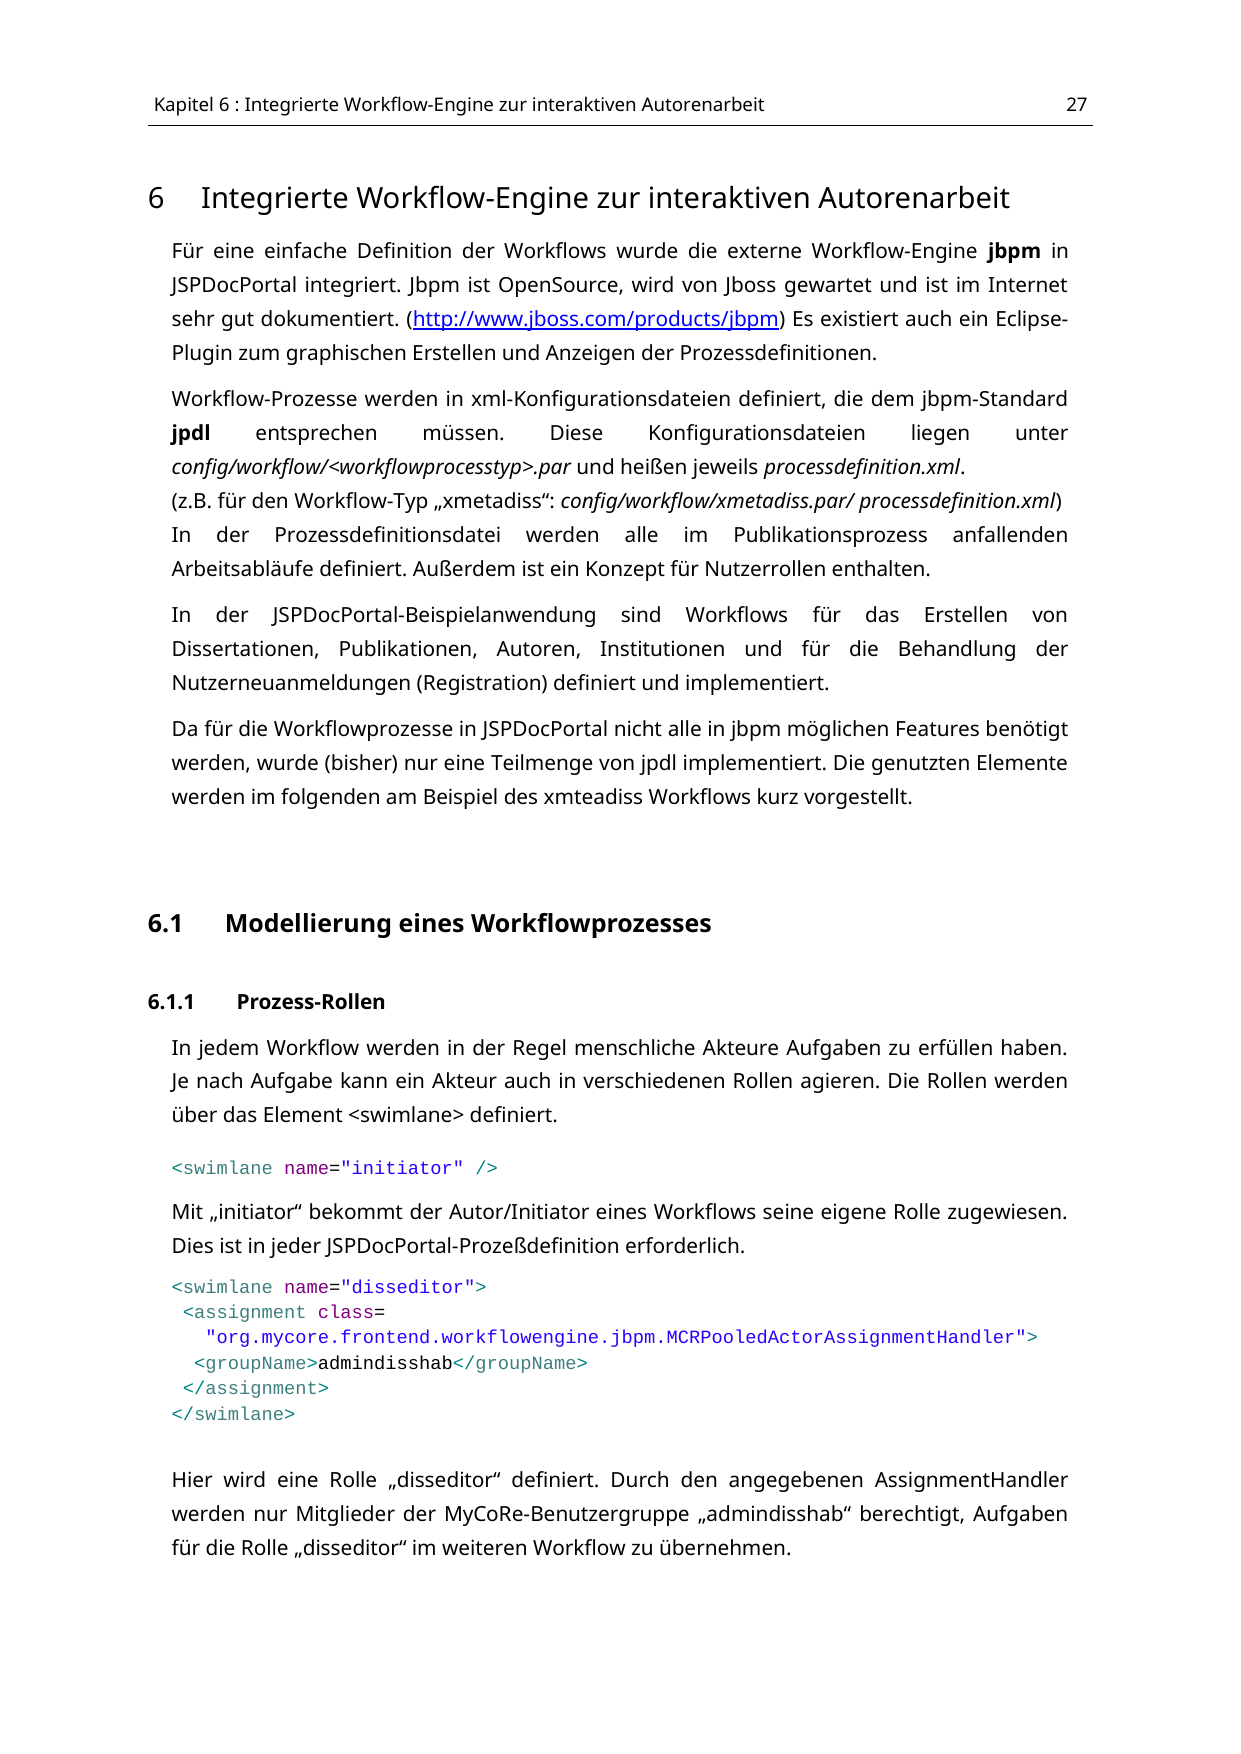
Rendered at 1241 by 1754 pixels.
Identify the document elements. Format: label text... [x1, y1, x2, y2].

text In der JSPDocPortal-Beispielanwendung sind Workflows für das Erstellen von Dissertationen, Publikationen, Autoren, Institutionen und für die Behandlung der Nutzerneuanmeldungen (Registration) definiert und implementiert. [171, 600, 1069, 696]
subtitle Modellierung eines Workflowprozesses [148, 905, 1092, 939]
text Für eine einfache Definition der Workflows wurde die externe Workflow-Engine jbpm in JSPDocPortal integriert. Jbpm ist OpenSource, wird von Jboss gewartet und ist im Internet sehr gut dokumentiert. (http://www.jboss.com/products/jbpm) Es existiert auch ein Eclipse-Plugin zum graphischen Erstellen und Anzeigen der Prozessdefinitionen. [171, 237, 1069, 366]
text Mit „initiator“ bekommt der Autor/Initiator eines Workflows seine eigene Rolle zugewiesen. Dies ist in jeder JSPDocPortal-Prozeßdefinition erforderlich. [171, 1197, 1069, 1259]
text <swimlane name="initiator" /> [171, 1159, 1069, 1180]
text Da für die Workflowprozesse in JSPDocPortal nicht alle in jbpm möglichen Features benötigt werden, wurde (bisher) nur eine Teilmenge von jpdl implementiert. Die genutzten Elemente werden im folgenden am Beispiel des xmteadiss Workflows kurz vorgestellt. [171, 714, 1069, 810]
text <groupName>admindisshab</groupName> [171, 1354, 1069, 1375]
text In jedem Workflow werden in der Regel menschliche Akteure Aufgaben zu erfüllen haben. Je nach Aufgabe kann ein Akteur auch in verschiedenen Rollen agieren. Die Rollen werden über das Element <swimlane> definiert. [171, 1033, 1069, 1129]
subtitle Integrierte Workflow-Engine zur interaktiven Autorenarbeit [148, 177, 1092, 217]
text </swimlane> [171, 1404, 1069, 1426]
text Hier wird eine Rolle „disseditor“ definiert. Durch den angegebenen AssignmentHandler werden nur Mitglieder der MyCoRe-Benutzergruppe „admindisshab“ berechtigt, Aufgaben für die Rolle „disseditor“ im weiteren Workflow zu übernehmen. [171, 1465, 1069, 1561]
text Workflow-Prozesse werden in xml-Konfigurationsdateien definiert, die dem jbpm-Standard jpdl entsprechen müssen. Diese Konfigurationsdateien liegen unter config/workflow/<workflowprocesstyp>.par und heißen jeweils processdefinition.xml. (z.B. für den Workflow-Typ „xmetadiss“: config/workflow/xmetadiss.par/ processdefinition.xml) In der Prozessdefinitionsdatei werden alle im Publikationsprozess anfallenden Arbeitsabläufe definiert. Außerdem ist ein Konzept für Nutzerrollen enthalten. [171, 384, 1069, 582]
text "org.mycore.frontend.workflowengine.jbpm.MCRPooledActorAssignmentHandler"> [171, 1328, 1069, 1349]
text <swimlane name="disseditor"> [171, 1277, 1069, 1299]
text <assignment class= [171, 1303, 1069, 1324]
subtitle Prozess-Rollen [148, 987, 1092, 1015]
text </assignment> [171, 1379, 1069, 1400]
